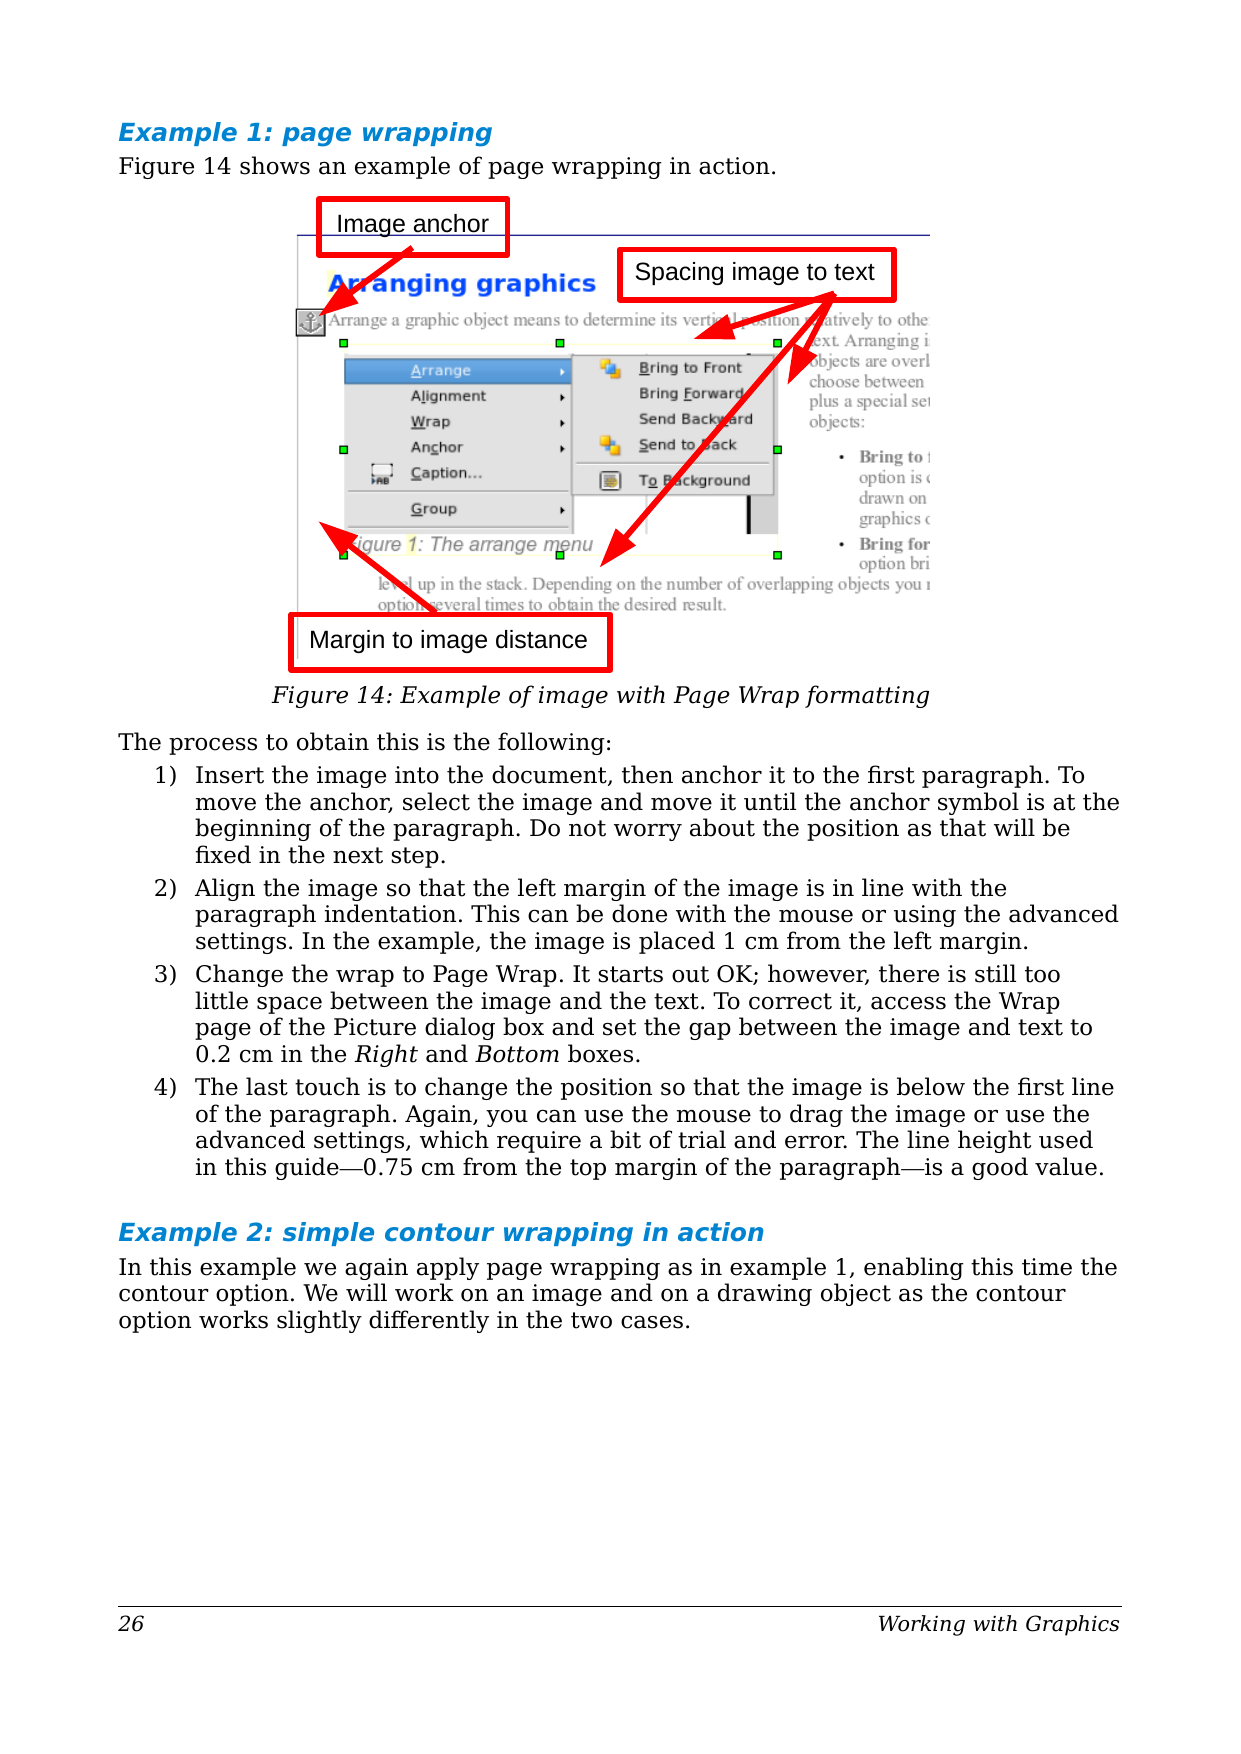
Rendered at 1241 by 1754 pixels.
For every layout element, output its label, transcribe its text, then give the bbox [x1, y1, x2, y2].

list Change the wrap to Page Wrap. It starts out OK; however, there is still too little space between the image and the text. To correct it, access the Wrap page of the Picture dialog box and set the gap between the image and text to 0.2 cm in the Right and Bottom boxes. [177, 961, 1122, 1068]
subtitle Example 2: simple contour wrapping in action [118, 1218, 1122, 1248]
subtitle Example 1: page wrapping [118, 118, 1122, 147]
list Insert the image into the document, then anchor it to the first paragraph. To move the anchor, select the image and move it until the anchor symbol is at the beginning of the paragraph. Do not worry about the position as that will be fixed in the next step. [177, 762, 1122, 869]
text In this example we again apply page wrapping as in example 1, enabling this time the contour option. We will work on an image and on a drawing object as the contour option works slightly differently in the two cases. [118, 1254, 1122, 1334]
list Figure 14 shows an example of page wrapping in action. [118, 153, 1122, 180]
list Align the image so that the left margin of the image is in line with the paragraph indentation. This can be done with the mouse or using the advanced settings. In the example, the image is placed 1 cm from the left margin. [177, 875, 1122, 955]
picture [294, 617, 607, 659]
picture [322, 213, 505, 252]
picture [271, 213, 930, 659]
list The last touch is to change the position so that the image is below the first line of the paragraph. Again, you can use the mouse to drag the image or use the advanced settings, which require a bit of trial and error. The line height used in this guide—0.75 cm from the top margin of the paragraph—is a good value. [177, 1074, 1122, 1181]
text Figure 14: Example of image with Page Wrap formatting [272, 682, 968, 708]
list The process to obtain this is the following: [118, 729, 1122, 756]
